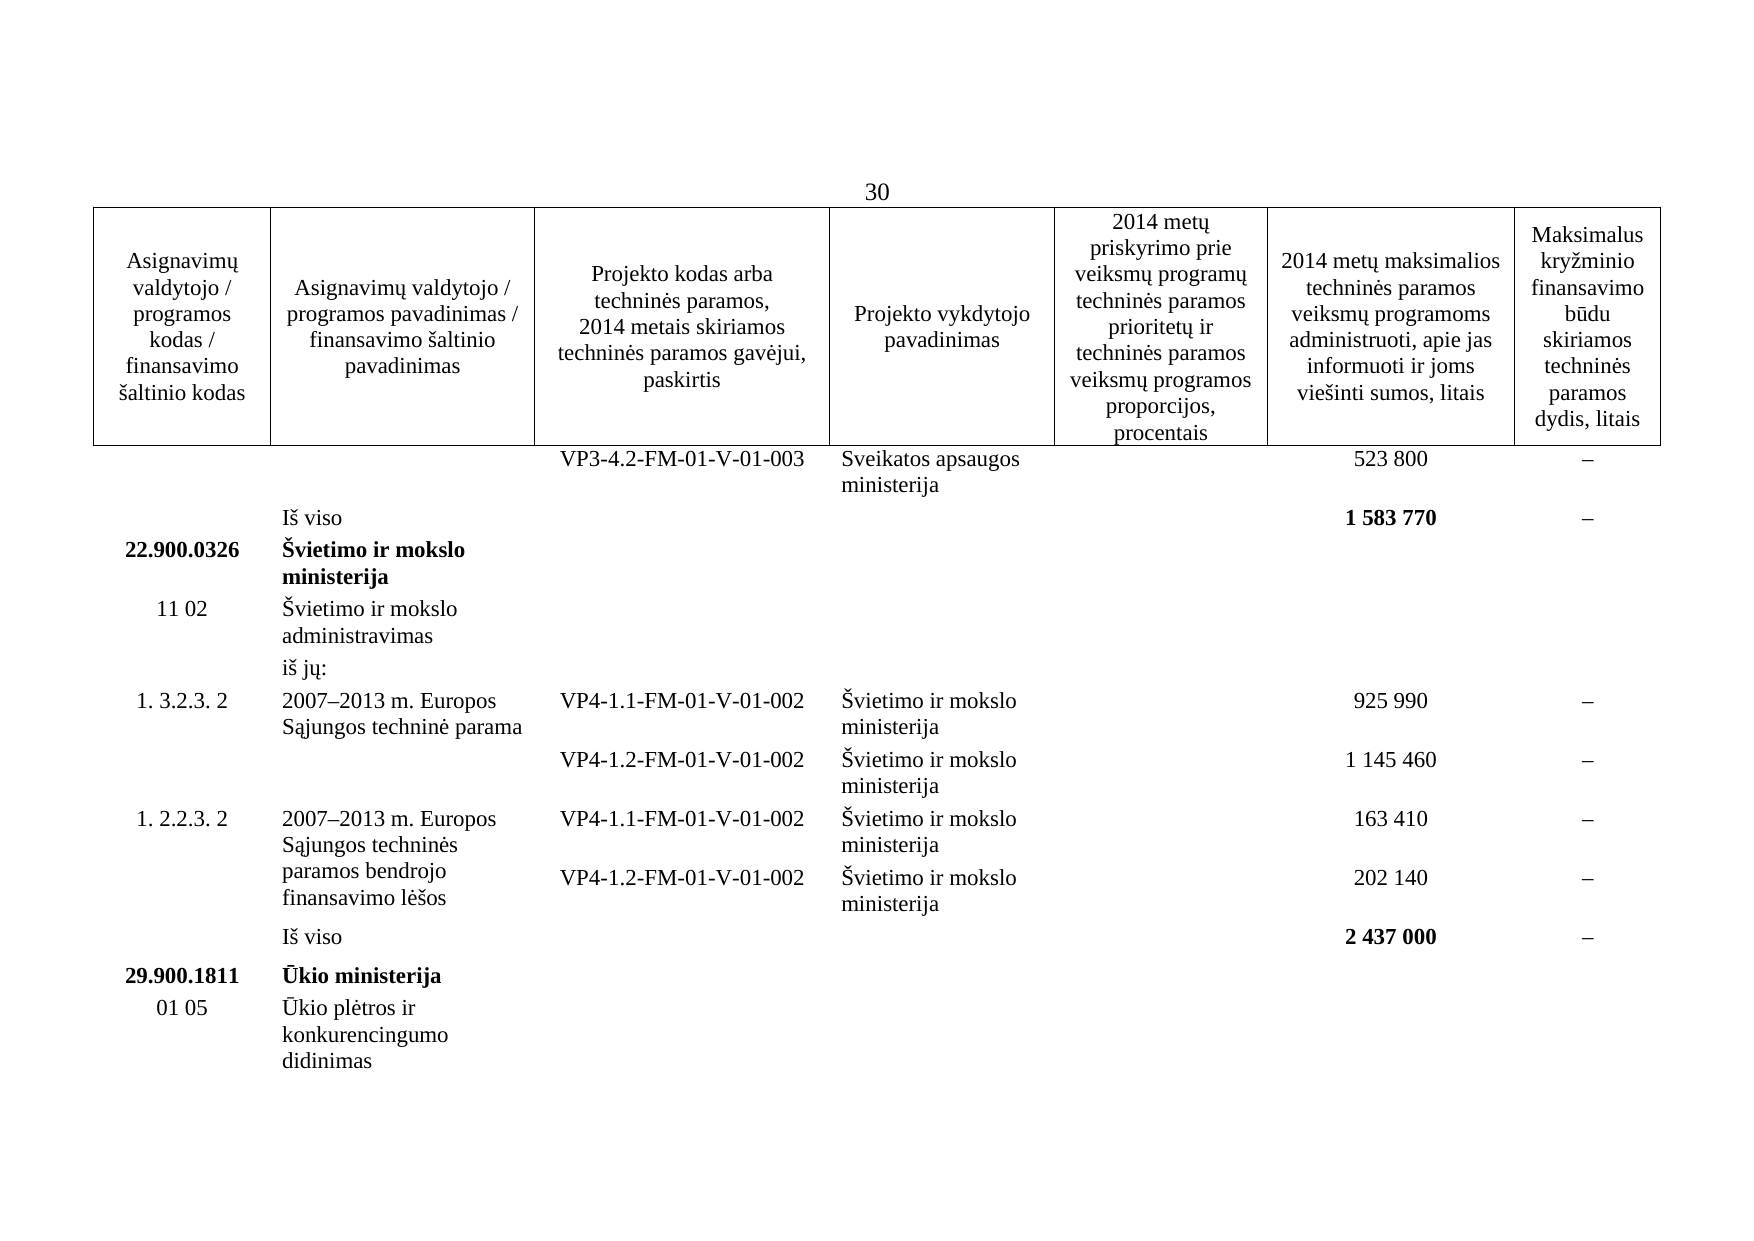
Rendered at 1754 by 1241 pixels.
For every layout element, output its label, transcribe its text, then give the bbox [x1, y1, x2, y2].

table_cell VP3-4.2-FM-01-V-01-003 [534, 446, 830, 504]
table_cell VP4-1.1-FM-01-V-01-002 [534, 687, 830, 746]
table_cell [1054, 746, 1267, 805]
table_cell [1054, 654, 1267, 687]
table_cell [1267, 994, 1514, 1079]
table_cell Švietimo ir mokslo ministerija [271, 536, 534, 595]
table_cell 11 02 [94, 595, 271, 654]
table_cell [534, 994, 830, 1079]
table_cell 2007–2013 m. Europos Sąjungos techninės paramos bendrojo finansavimo lėšos [271, 805, 534, 923]
table_cell [830, 994, 1054, 1079]
table_cell Švietimo ir mokslo ministerija [830, 864, 1054, 923]
table_cell 2007–2013 m. Europos Sąjungos techninė parama [271, 687, 534, 805]
table_cell [1267, 955, 1514, 994]
table_cell 1 145 460 [1267, 746, 1514, 805]
table_cell Sveikatos apsaugos ministerija [830, 446, 1054, 504]
table_cell – [1514, 446, 1661, 504]
table_cell [94, 923, 271, 955]
table_cell [1267, 536, 1514, 595]
table_cell – [1514, 923, 1661, 955]
table_cell [1514, 536, 1661, 595]
table_cell [1054, 536, 1267, 595]
table_cell [830, 654, 1054, 687]
table_cell Švietimo ir mokslo ministerija [830, 805, 1054, 864]
table_cell 1. 3.2.3. 2 [94, 687, 271, 805]
table_cell [1054, 446, 1267, 504]
table_header 2014 metų maksimalios techninės paramos veiksmų programoms administruoti, apie jas informuoti ir joms viešinti sumos, litais [1268, 208, 1514, 445]
table_cell [830, 923, 1054, 955]
table_cell 1 583 770 [1267, 504, 1514, 536]
table_cell [1267, 595, 1514, 654]
table_cell Švietimo ir mokslo ministerija [830, 746, 1054, 805]
table_cell 1. 2.2.3. 2 [94, 805, 271, 923]
table_cell [534, 923, 830, 955]
table_cell [830, 504, 1054, 536]
table_cell 29.900.1811 [94, 955, 271, 994]
table_cell iš jų: [271, 654, 534, 687]
table_cell [1054, 595, 1267, 654]
table_cell [1054, 805, 1267, 864]
table_cell [534, 955, 830, 994]
table_cell 22.900.0326 [94, 536, 271, 595]
table_cell [1054, 864, 1267, 923]
table_cell 01 05 [94, 994, 271, 1079]
table_cell [1514, 955, 1661, 994]
table_header Asignavimų valdytojo / programos pavadinimas / finansavimo šaltinio pavadinimas [271, 208, 534, 445]
table_cell – [1514, 864, 1661, 923]
table_cell [94, 446, 271, 504]
table_cell [830, 536, 1054, 595]
table_cell [1054, 923, 1267, 955]
table_cell 202 140 [1267, 864, 1514, 923]
table_cell [1054, 994, 1267, 1079]
table_cell [534, 654, 830, 687]
table_cell – [1514, 805, 1661, 864]
table_cell [1054, 687, 1267, 746]
table_cell VP4-1.2-FM-01-V-01-002 [534, 864, 830, 923]
table_cell 2 437 000 [1267, 923, 1514, 955]
table_cell [94, 654, 271, 687]
table_cell [534, 595, 830, 654]
table_cell VP4-1.2-FM-01-V-01-002 [534, 746, 830, 805]
table_cell – [1514, 504, 1661, 536]
table_cell Ūkio ministerija [271, 955, 534, 994]
table_cell VP4-1.1-FM-01-V-01-002 [534, 805, 830, 864]
table_cell Švietimo ir mokslo administravimas [271, 595, 534, 654]
table_cell [1514, 654, 1661, 687]
table_cell [1054, 504, 1267, 536]
table_cell [830, 955, 1054, 994]
table_cell – [1514, 687, 1661, 746]
table_header Projekto kodas arba techninės paramos, 2014 metais skiriamos techninės paramos gavėjui, paskirtis [535, 208, 829, 445]
table_header Projekto vykdytojo pavadinimas [830, 208, 1054, 445]
table_cell – [1514, 746, 1661, 805]
table_cell 163 410 [1267, 805, 1514, 864]
table_cell 523 800 [1267, 446, 1514, 504]
table_header Maksimalus kryžminio finansavimo būdu skiriamos techninės paramos dydis, litais [1515, 208, 1660, 445]
table_cell [94, 504, 271, 536]
table_cell Iš viso [271, 504, 534, 536]
table_cell [830, 595, 1054, 654]
table_cell [1514, 994, 1661, 1079]
table_cell 925 990 [1267, 687, 1514, 746]
table_cell [534, 536, 830, 595]
table_header Asignavimų valdytojo / programos kodas / finansavimo šaltinio kodas [94, 208, 270, 445]
table_cell Ūkio plėtros ir konkurencingumo didinimas [271, 994, 534, 1079]
table_cell Švietimo ir mokslo ministerija [830, 687, 1054, 746]
table_cell [1054, 955, 1267, 994]
table_cell [1267, 654, 1514, 687]
table_cell [534, 504, 830, 536]
table_cell Iš viso [271, 923, 534, 955]
table_cell [1514, 595, 1661, 654]
table_header 2014 metų priskyrimo prie veiksmų programų techninės paramos prioritetų ir techninės paramos veiksmų programos proporcijos, procentais [1055, 208, 1267, 445]
table_cell [271, 446, 534, 504]
